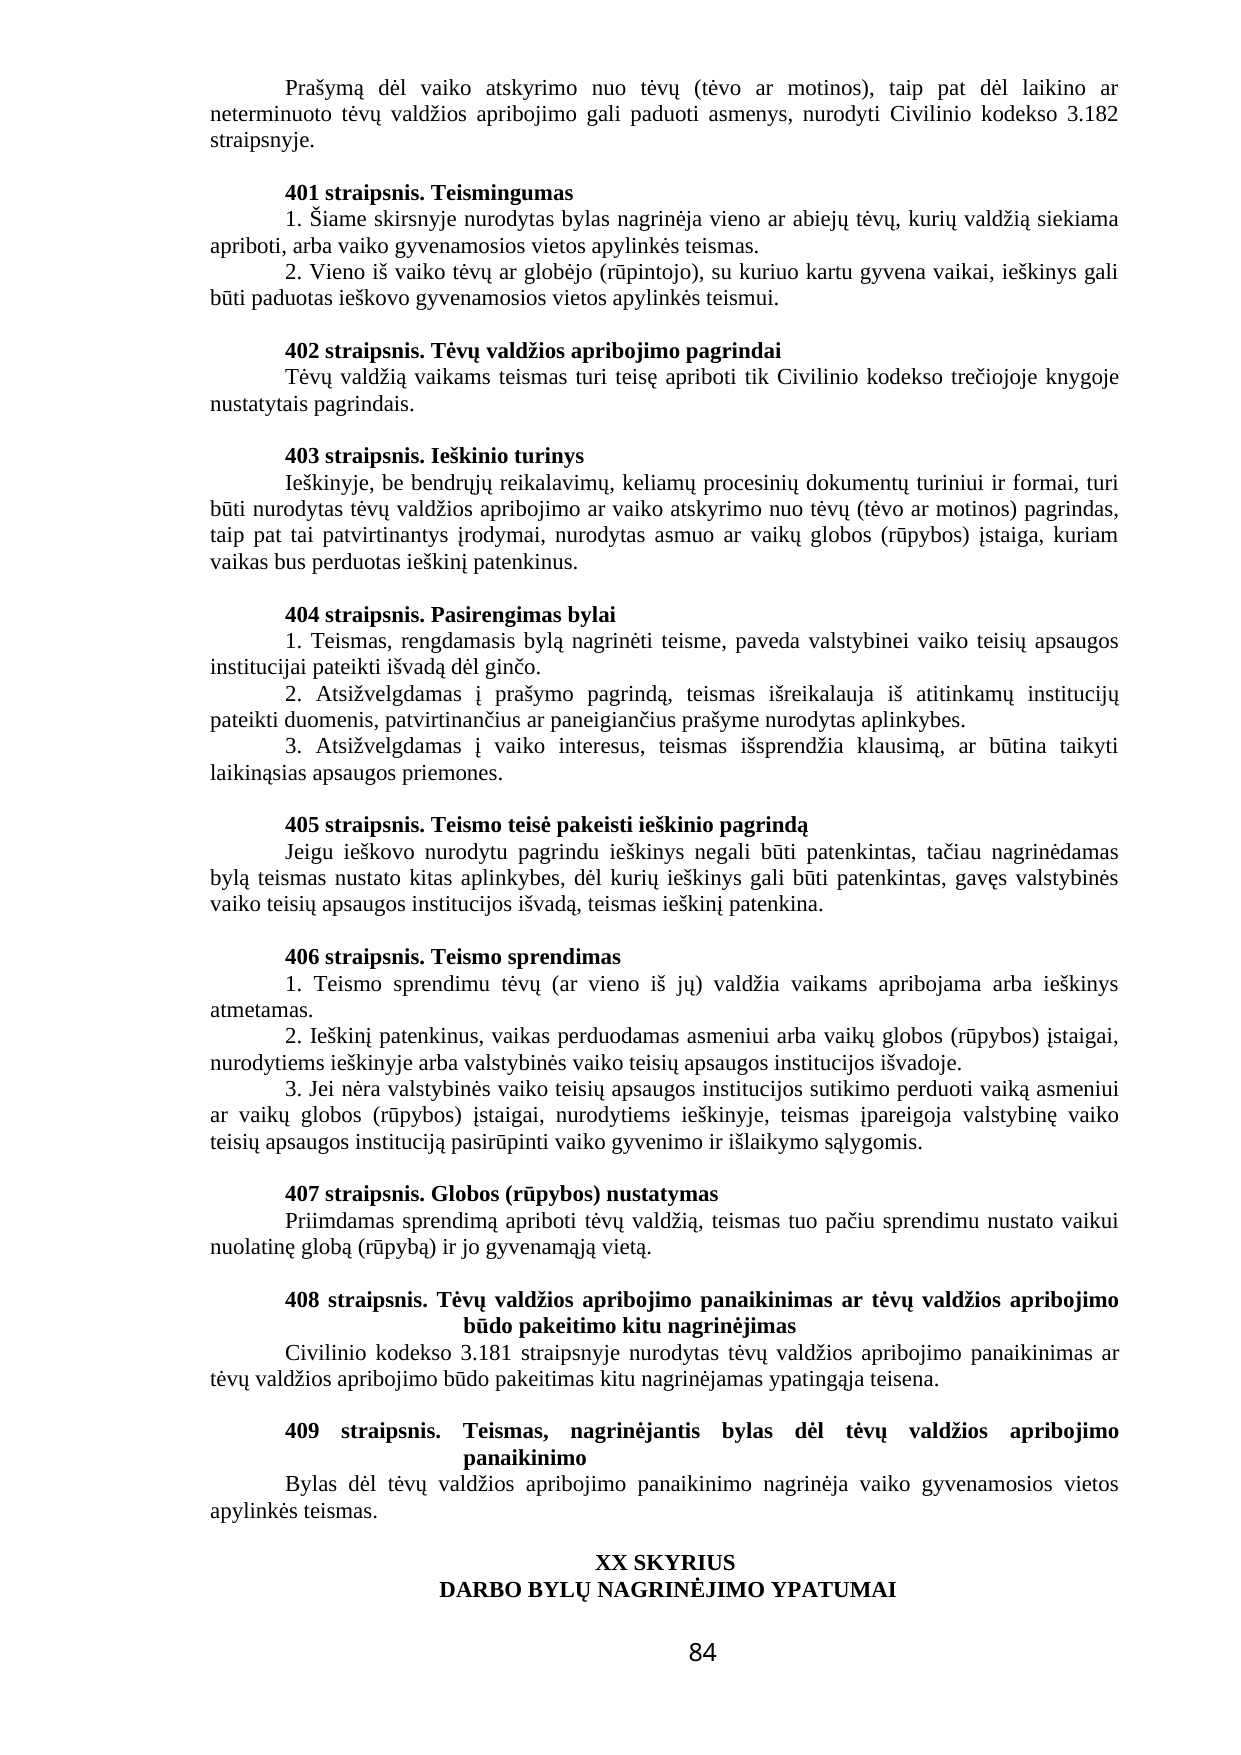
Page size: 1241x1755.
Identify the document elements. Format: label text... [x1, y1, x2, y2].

text DARBO BYLŲ NAGRINĖJIMO YPATUMAI [210, 1576, 1120, 1602]
text 408 straipsnis. Tėvų valdžios apribojimo panaikinimas ar tėvų valdžios apribojimo būdo pakeitimo kitu nagrinėjimas [285, 1286, 1120, 1338]
text 1. Šiame skirsnyje nurodytas bylas nagrinėja vieno ar abiejų tėvų, kurių valdžią siekiama apriboti, arba vaiko gyvenamosios vietos apylinkės teismas. [210, 205, 1120, 258]
text 1. Teismo sprendimu tėvų (ar vieno iš jų) valdžia vaikams apribojama arba ieškinys atmetamas. [210, 969, 1120, 1022]
text 3. Atsižvelgdamas į vaiko interesus, teismas išsprendžia klausimą, ar būtina taikyti laikinąsias apsaugos priemones. [210, 732, 1120, 785]
text Prašymą dėl vaiko atskyrimo nuo tėvų (tėvo ar motinos), taip pat dėl laikino ar neterminuoto tėvų valdžios apribojimo gali paduoti asmenys, nurodyti Civilinio kodekso 3.182 straipsnyje. [210, 73, 1120, 153]
text Bylas dėl tėvų valdžios apribojimo panaikinimo nagrinėja vaiko gyvenamosios vietos apylinkės teismas. [210, 1470, 1120, 1523]
text Ieškinyje, be bendrųjų reikalavimų, keliamų procesinių dokumentų turiniui ir formai, turi būti nurodytas tėvų valdžios apribojimo ar vaiko atskyrimo nuo tėvų (tėvo ar motinos) pagrindas, taip pat tai patvirtinantys įrodymai, nurodytas asmuo ar vaikų globos (rūpybos) įstaiga, kuriam vaikas bus perduotas ieškinį patenkinus. [210, 469, 1120, 574]
text 404 straipsnis. Pasirengimas bylai [210, 601, 1120, 627]
text 3. Jei nėra valstybinės vaiko teisių apsaugos institucijos sutikimo perduoti vaiką asmeniui ar vaikų globos (rūpybos) įstaigai, nurodytiems ieškinyje, teismas įpareigoja valstybinę vaiko teisių apsaugos instituciją pasirūpinti vaiko gyvenimo ir išlaikymo sąlygomis. [210, 1075, 1120, 1154]
text 409 straipsnis. Teismas, nagrinėjantis bylas dėl tėvų valdžios apribojimo panaikinimo [285, 1418, 1120, 1470]
text 406 straipsnis. Teismo sprendimas [210, 943, 1120, 969]
text 405 straipsnis. Teismo teisė pakeisti ieškinio pagrindą [210, 811, 1120, 838]
text 2. Atsižvelgdamas į prašymo pagrindą, teismas išreikalauja iš atitinkamų institucijų pateikti duomenis, patvirtinančius ar paneigiančius prašyme nurodytas aplinkybes. [210, 680, 1120, 732]
subtitle XX SKYRIUS [210, 1549, 1120, 1576]
text Jeigu ieškovo nurodytu pagrindu ieškinys negali būti patenkintas, tačiau nagrinėdamas bylą teismas nustato kitas aplinkybes, dėl kurių ieškinys gali būti patenkintas, gavęs valstybinės vaiko teisių apsaugos institucijos išvadą, teismas ieškinį patenkina. [210, 838, 1120, 917]
text 407 straipsnis. Globos (rūpybos) nustatymas [210, 1180, 1120, 1207]
text Priimdamas sprendimą apriboti tėvų valdžią, teismas tuo pačiu sprendimu nustato vaikui nuolatinę globą (rūpybą) ir jo gyvenamąją vietą. [210, 1207, 1120, 1259]
text 402 straipsnis. Tėvų valdžios apribojimo pagrindai [210, 337, 1120, 363]
text 2. Vieno iš vaiko tėvų ar globėjo (rūpintojo), su kuriuo kartu gyvena vaikai, ieškinys gali būti paduotas ieškovo gyvenamosios vietos apylinkės teismui. [210, 258, 1120, 311]
text 401 straipsnis. Teismingumas [210, 179, 1120, 205]
text 1. Teismas, rengdamasis bylą nagrinėti teisme, paveda valstybinei vaiko teisių apsaugos institucijai pateikti išvadą dėl ginčo. [210, 627, 1120, 680]
text Tėvų valdžią vaikams teismas turi teisę apriboti tik Civilinio kodekso trečiojoje knygoje nustatytais pagrindais. [210, 363, 1120, 416]
text 2. Ieškinį patenkinus, vaikas perduodamas asmeniui arba vaikų globos (rūpybos) įstaigai, nurodytiems ieškinyje arba valstybinės vaiko teisių apsaugos institucijos išvadoje. [210, 1022, 1120, 1075]
text Civilinio kodekso 3.181 straipsnyje nurodytas tėvų valdžios apribojimo panaikinimas ar tėvų valdžios apribojimo būdo pakeitimas kitu nagrinėjamas ypatingąja teisena. [210, 1338, 1120, 1391]
text 403 straipsnis. Ieškinio turinys [210, 442, 1120, 469]
